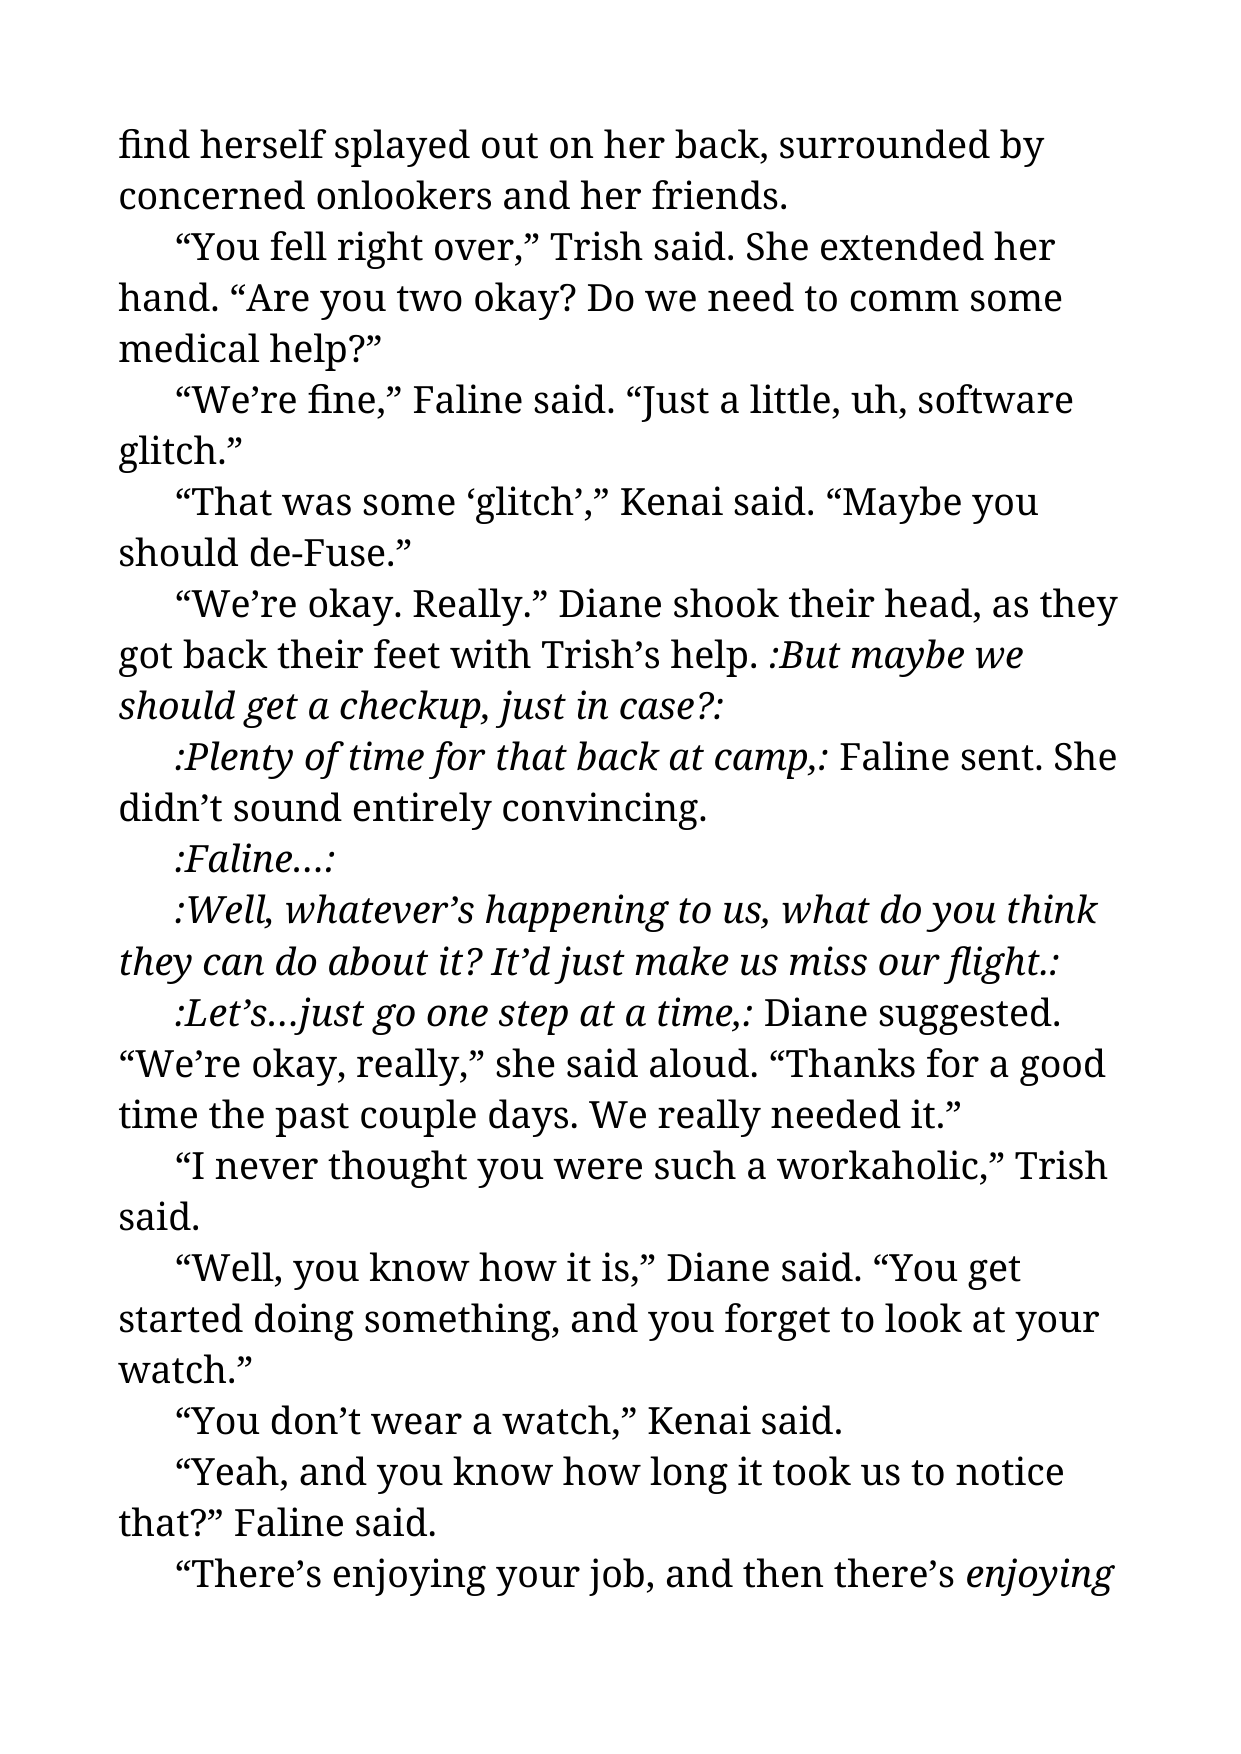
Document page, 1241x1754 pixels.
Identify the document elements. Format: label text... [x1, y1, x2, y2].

text “We’re fine,” Faline said. “Just a little, uh, software glitch.” [118, 373, 1122, 475]
text find herself splayed out on her back, surrounded by concerned onlookers and her friends. [118, 118, 1122, 220]
text “Well, you know how it is,” Diane said. “You get started doing something, and you forget to look at your watch.” [118, 1241, 1122, 1394]
text :Faline…: [118, 833, 1122, 884]
text “We’re okay. Really.” Diane shook their head, as they got back their feet with Trish’s help. :But maybe we should get a checkup, just in case?: [118, 577, 1122, 731]
text :Let’s…just go one step at a time,: Diane suggested. “We’re okay, really,” she said aloud. “Thanks for a good time the past couple days. We really needed it.” [118, 986, 1122, 1139]
text :Well, whatever’s happening to us, what do you think they can do about it? It’d just make us miss our flight.: [118, 884, 1122, 986]
text “That was some ‘glitch’,” Kenai said. “Maybe you should de-Fuse.” [118, 475, 1122, 577]
text “I never thought you were such a workaholic,” Trish said. [118, 1139, 1122, 1241]
text “You don’t wear a watch,” Kenai said. [118, 1394, 1122, 1445]
text “You fell right over,” Trish said. She extended her hand. “Are you two okay? Do we need to comm some medical help?” [118, 220, 1122, 373]
text “There’s enjoying your job, and then there’s enjoying [118, 1547, 1122, 1598]
text “Yeah, and you know how long it took us to notice that?” Faline said. [118, 1445, 1122, 1547]
text :Plenty of time for that back at camp,: Faline sent. She didn’t sound entirely convincing. [118, 731, 1122, 833]
